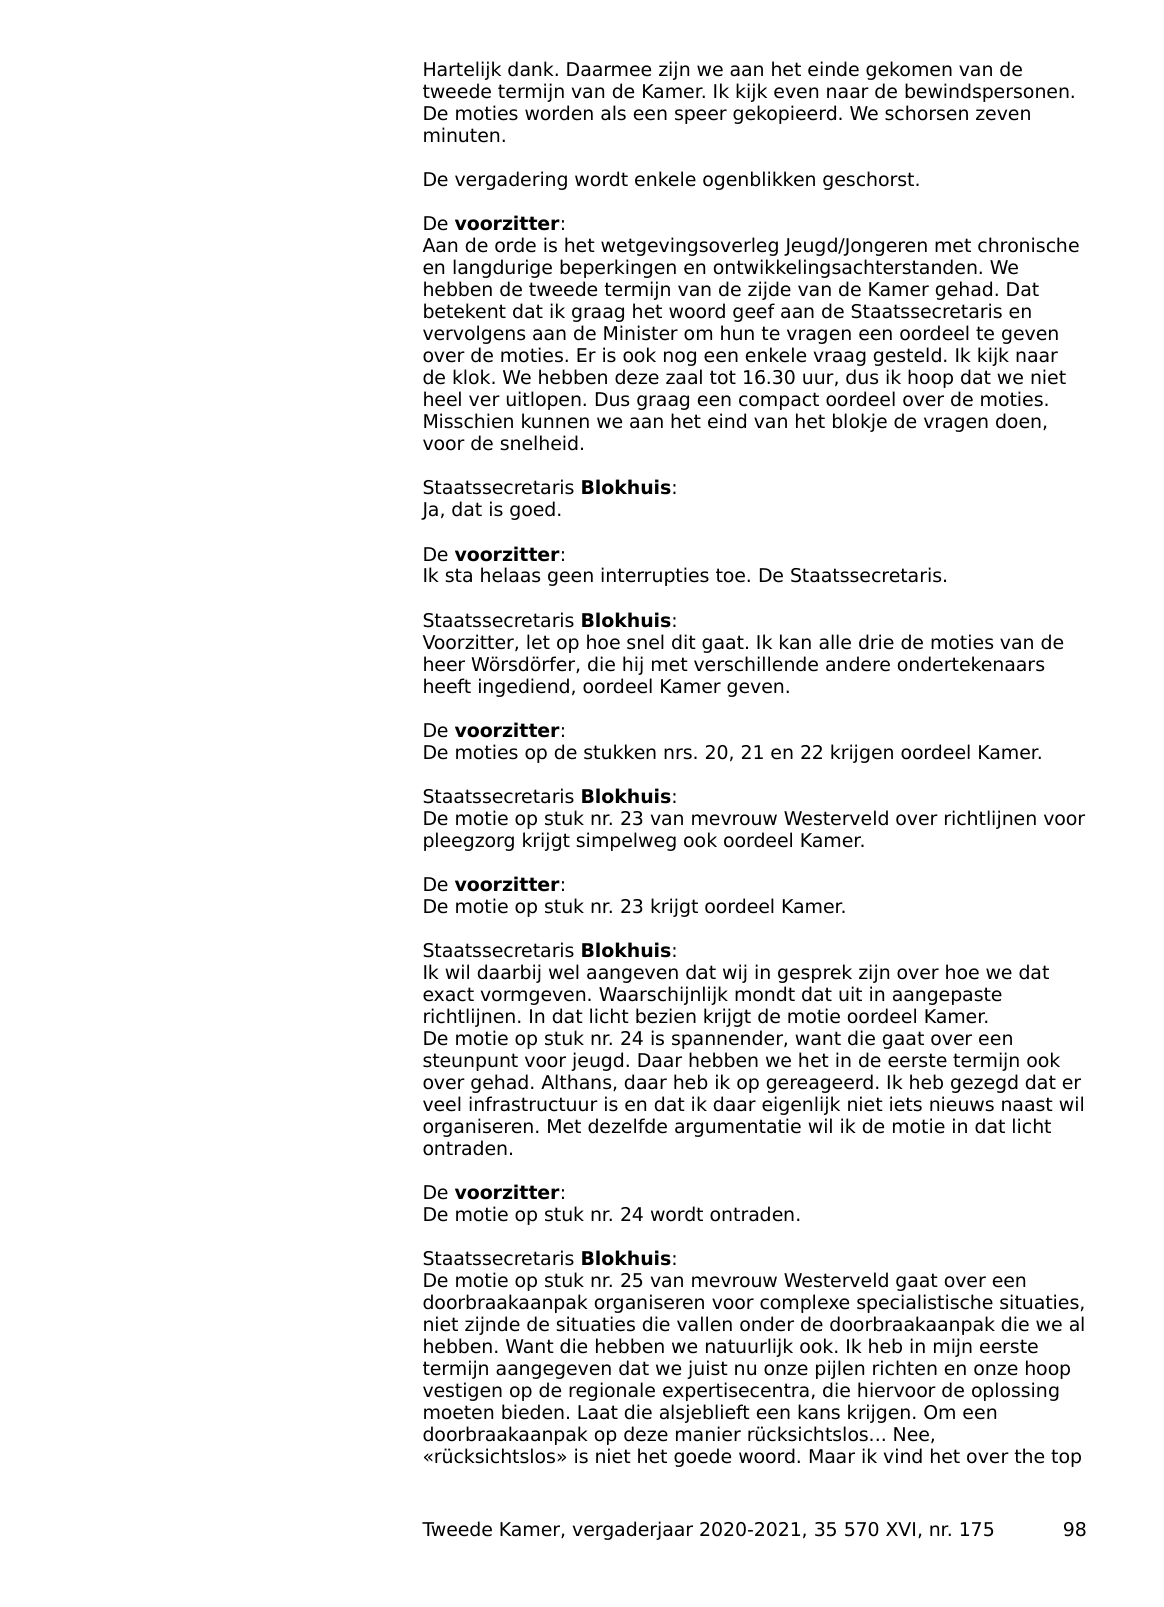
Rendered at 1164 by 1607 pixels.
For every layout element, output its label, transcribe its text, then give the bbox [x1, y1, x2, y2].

text Ik sta helaas geen interrupties toe. De Staatssecretaris. [422, 565, 1087, 587]
text Staatssecretaris Blokhuis: [422, 1248, 1087, 1270]
text De voorzitter: [422, 720, 1087, 742]
text De voorzitter: [422, 1182, 1087, 1204]
text Hartelijk dank. Daarmee zijn we aan het einde gekomen van de tweede termijn van de Kamer. Ik kijk even naar de bewindspersonen. De moties worden als een speer gekopieerd. We schorsen zeven minuten. [422, 59, 1087, 147]
text De motie op stuk nr. 24 wordt ontraden. [422, 1204, 1087, 1226]
text Voorzitter, let op hoe snel dit gaat. Ik kan alle drie de moties van de heer Wörsdörfer, die hij met verschillende andere ondertekenaars heeft ingediend, oordeel Kamer geven. [422, 632, 1087, 697]
text Aan de orde is het wetgevingsoverleg Jeugd/Jongeren met chronische en langdurige beperkingen en ontwikkelingsachterstanden. We hebben de tweede termijn van de zijde van de Kamer gehad. Dat betekent dat ik graag het woord geef aan de Staatssecretaris en vervolgens aan de Minister om hun te vragen een oordeel te geven over de moties. Er is ook nog een enkele vraag gesteld. Ik kijk naar de klok. We hebben deze zaal tot 16.30 uur, dus ik hoop dat we niet heel ver uitlopen. Dus graag een compact oordeel over de moties. Misschien kunnen we aan het eind van het blokje de vragen doen, voor de snelheid. [422, 235, 1087, 455]
text Ik wil daarbij wel aangeven dat wij in gesprek zijn over hoe we dat exact vormgeven. Waarschijnlijk mondt dat uit in aangepaste richtlijnen. In dat licht bezien krijgt de motie oordeel Kamer. [422, 962, 1087, 1028]
text De voorzitter: [422, 874, 1087, 896]
text De voorzitter: [422, 213, 1087, 235]
text Staatssecretaris Blokhuis: [422, 940, 1087, 962]
text De vergadering wordt enkele ogenblikken geschorst. [422, 169, 1087, 191]
text De motie op stuk nr. 23 van mevrouw Westerveld over richtlijnen voor pleegzorg krijgt simpelweg ook oordeel Kamer. [422, 808, 1087, 852]
text De voorzitter: [422, 543, 1087, 565]
text Staatssecretaris Blokhuis: [422, 786, 1087, 808]
text Staatssecretaris Blokhuis: [422, 609, 1087, 632]
text De motie op stuk nr. 23 krijgt oordeel Kamer. [422, 896, 1087, 918]
text De motie op stuk nr. 24 is spannender, want die gaat over een steunpunt voor jeugd. Daar hebben we het in de eerste termijn ook over gehad. Althans, daar heb ik op gereageerd. Ik heb gezegd dat er veel infrastructuur is en dat ik daar eigenlijk niet iets nieuws naast wil organiseren. Met dezelfde argumentatie wil ik de motie in dat licht ontraden. [422, 1028, 1087, 1160]
text De motie op stuk nr. 25 van mevrouw Westerveld gaat over een doorbraakaanpak organiseren voor complexe specialistische situaties, niet zijnde de situaties die vallen onder de doorbraakaanpak die we al hebben. Want die hebben we natuurlijk ook. Ik heb in mijn eerste termijn aangegeven dat we juist nu onze pijlen richten en onze hoop vestigen op de regionale expertisecentra, die hiervoor de oplossing moeten bieden. Laat die alsjeblieft een kans krijgen. Om een doorbraakaanpak op deze manier rücksichtslos... Nee, «rücksichtslos» is niet het goede woord. Maar ik vind het over the top [422, 1270, 1087, 1468]
text Ja, dat is goed. [422, 499, 1087, 521]
text Staatssecretaris Blokhuis: [422, 477, 1087, 499]
text De moties op de stukken nrs. 20, 21 en 22 krijgen oordeel Kamer. [422, 742, 1087, 764]
